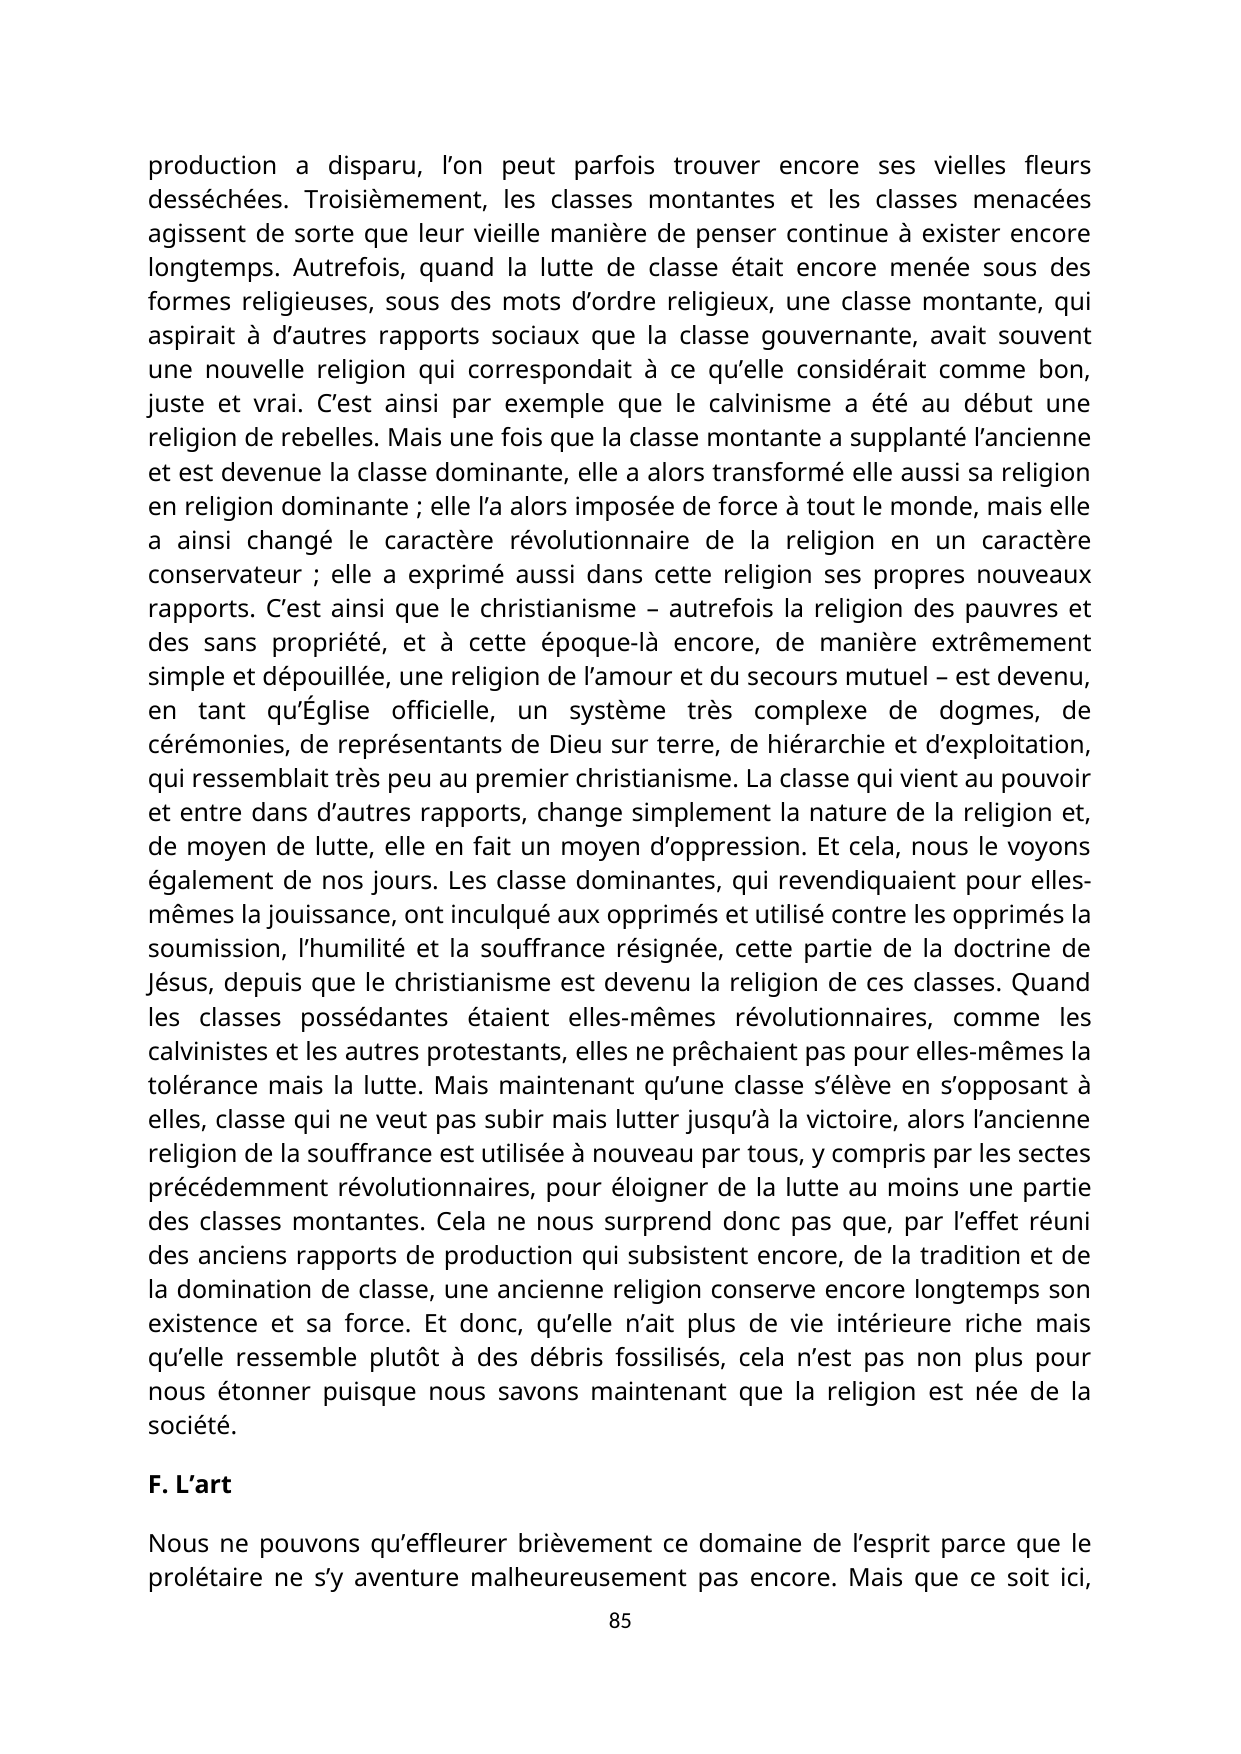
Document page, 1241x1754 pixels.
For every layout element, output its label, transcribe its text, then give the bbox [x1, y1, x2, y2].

text Nous ne pouvons qu’effleurer brièvement ce domaine de l’esprit parce que le prolétaire ne s’y aventure malheureusement pas encore. Mais que ce soit ici, [148, 1526, 1093, 1594]
text production a disparu, l’on peut parfois trouver encore ses vielles fleurs desséchées. Troisièmement, les classes montantes et les classes menacées agissent de sorte que leur vieille manière de penser continue à exister encore longtemps. Autrefois, quand la lutte de classe était encore menée sous des formes religieuses, sous des mots d’ordre religieux, une classe montante, qui aspirait à d’autres rapports sociaux que la classe gouvernante, avait souvent une nouvelle religion qui correspondait à ce qu’elle considérait comme bon, juste et vrai. C’est ainsi par exemple que le calvinisme a été au début une religion de rebelles. Mais une fois que la classe montante a supplanté l’ancienne et est devenue la classe dominante, elle a alors transformé elle aussi sa religion en religion dominante ; elle l’a alors imposée de force à tout le monde, mais elle a ainsi changé le caractère révolutionnaire de la religion en un caractère conservateur ; elle a exprimé aussi dans cette religion ses propres nouveaux rapports. C’est ainsi que le christianisme – autrefois la religion des pauvres et des sans propriété, et à cette époque-là encore, de manière extrêmement simple et dépouillée, une religion de l’amour et du secours mutuel – est devenu, en tant qu’Église officielle, un système très complexe de dogmes, de cérémonies, de représentants de Dieu sur terre, de hiérarchie et d’exploitation, qui ressemblait très peu au premier christianisme. La classe qui vient au pouvoir et entre dans d’autres rapports, change simplement la nature de la religion et, de moyen de lutte, elle en fait un moyen d’oppression. Et cela, nous le voyons également de nos jours. Les classe dominantes, qui revendiquaient pour elles-mêmes la jouissance, ont inculqué aux opprimés et utilisé contre les opprimés la soumission, l’humilité et la souffrance résignée, cette partie de la doctrine de Jésus, depuis que le christianisme est devenu la religion de ces classes. Quand les classes possédantes étaient elles-mêmes révolutionnaires, comme les calvinistes et les autres protestants, elles ne prêchaient pas pour elles-mêmes la tolérance mais la lutte. Mais maintenant qu’une classe s’élève en s’opposant à elles, classe qui ne veut pas subir mais lutter jusqu’à la victoire, alors l’ancienne religion de la souffrance est utilisée à nouveau par tous, y compris par les sectes précédemment révolutionnaires, pour éloigner de la lutte au moins une partie des classes montantes. Cela ne nous surprend donc pas que, par l’effet réuni des anciens rapports de production qui subsistent encore, de la tradition et de la domination de classe, une ancienne religion conserve encore longtemps son existence et sa force. Et donc, qu’elle n’ait plus de vie intérieure riche mais qu’elle ressemble plutôt à des débris fossilisés, cela n’est pas non plus pour nous étonner puisque nous savons maintenant que la religion est née de la société. [148, 148, 1093, 1442]
text F. L’art [148, 1467, 1093, 1501]
